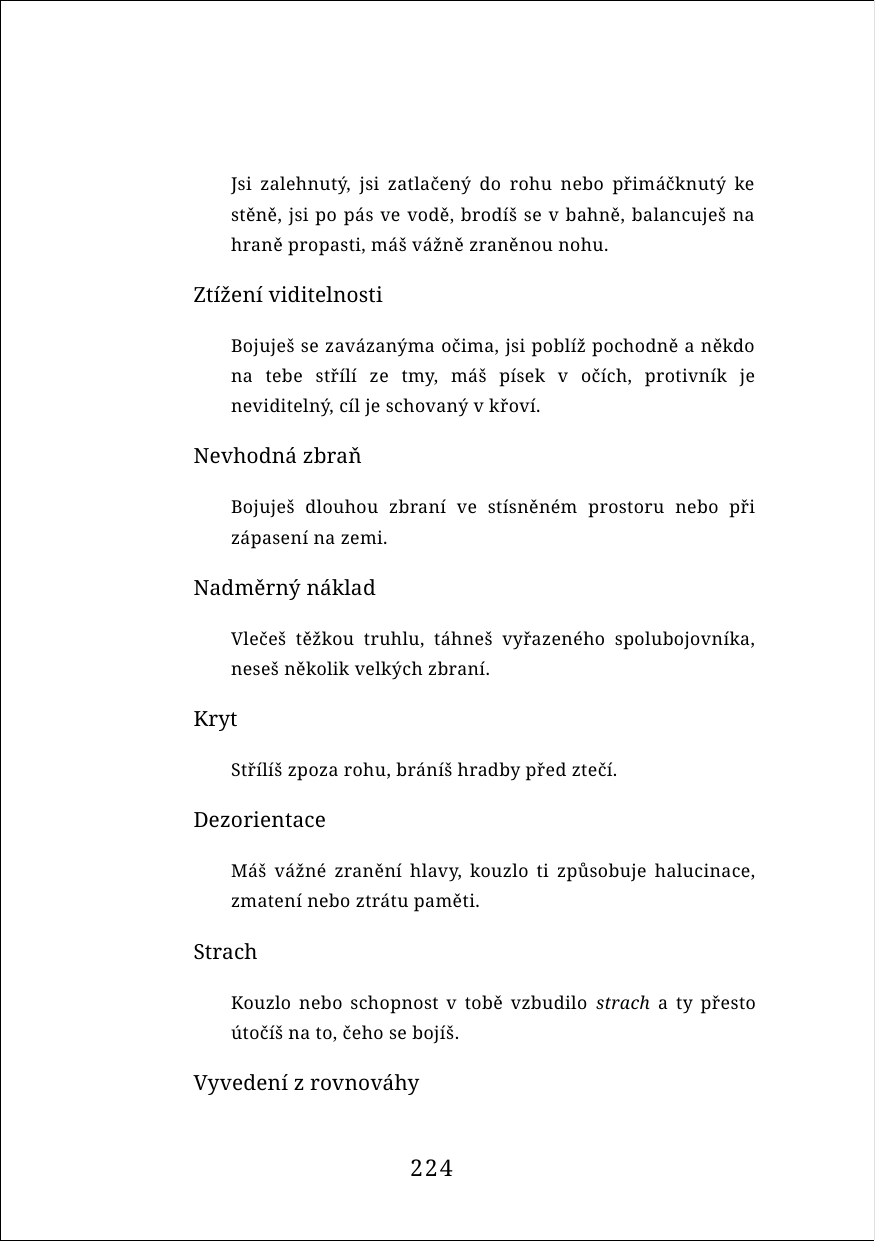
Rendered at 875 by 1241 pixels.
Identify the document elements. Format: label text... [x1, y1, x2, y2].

list Nadměrný náklad [156, 573, 756, 601]
list Kryt [156, 704, 756, 733]
list Kouzlo nebo schopnost v tobě vzbudilo strach a ty přesto útočíš na to, čeho se bojíš. [193, 990, 756, 1044]
list Vyvedení z rovnováhy [156, 1068, 756, 1097]
list Vlečeš těžkou truhlu, táhneš vyřazeného spolubojovníka, neseš několik velkých zbraní. [193, 626, 756, 681]
list Máš vážné zranění hlavy, kouzlo ti způsobuje halucinace, zmatení nebo ztrátu paměti. [193, 859, 756, 913]
list Dezorientace [156, 806, 756, 834]
list Ztížení viditelnosti [156, 280, 756, 308]
list Nevhodná zbraň [156, 442, 756, 470]
list Bojuješ dlouhou zbraní ve stísněném prostoru nebo při zápasení na zemi. [193, 495, 756, 549]
list Strach [156, 937, 756, 965]
list Bojuješ se zavázanýma očima, jsi poblíž pochodně a někdo na tebe střílí ze tmy, máš písek v očích, protivník je neviditelný, cíl je schovaný v křoví. [193, 333, 756, 418]
list Střílíš zpoza rohu, bráníš hradby před ztečí. [193, 758, 756, 782]
list Jsi zalehnutý, jsi zatlačený do rohu nebo přimáčknutý ke stěně, jsi po pás ve vodě, brodíš se v bahně, balancuješ na hraně propasti, máš vážně zraněnou nohu. [193, 172, 756, 256]
